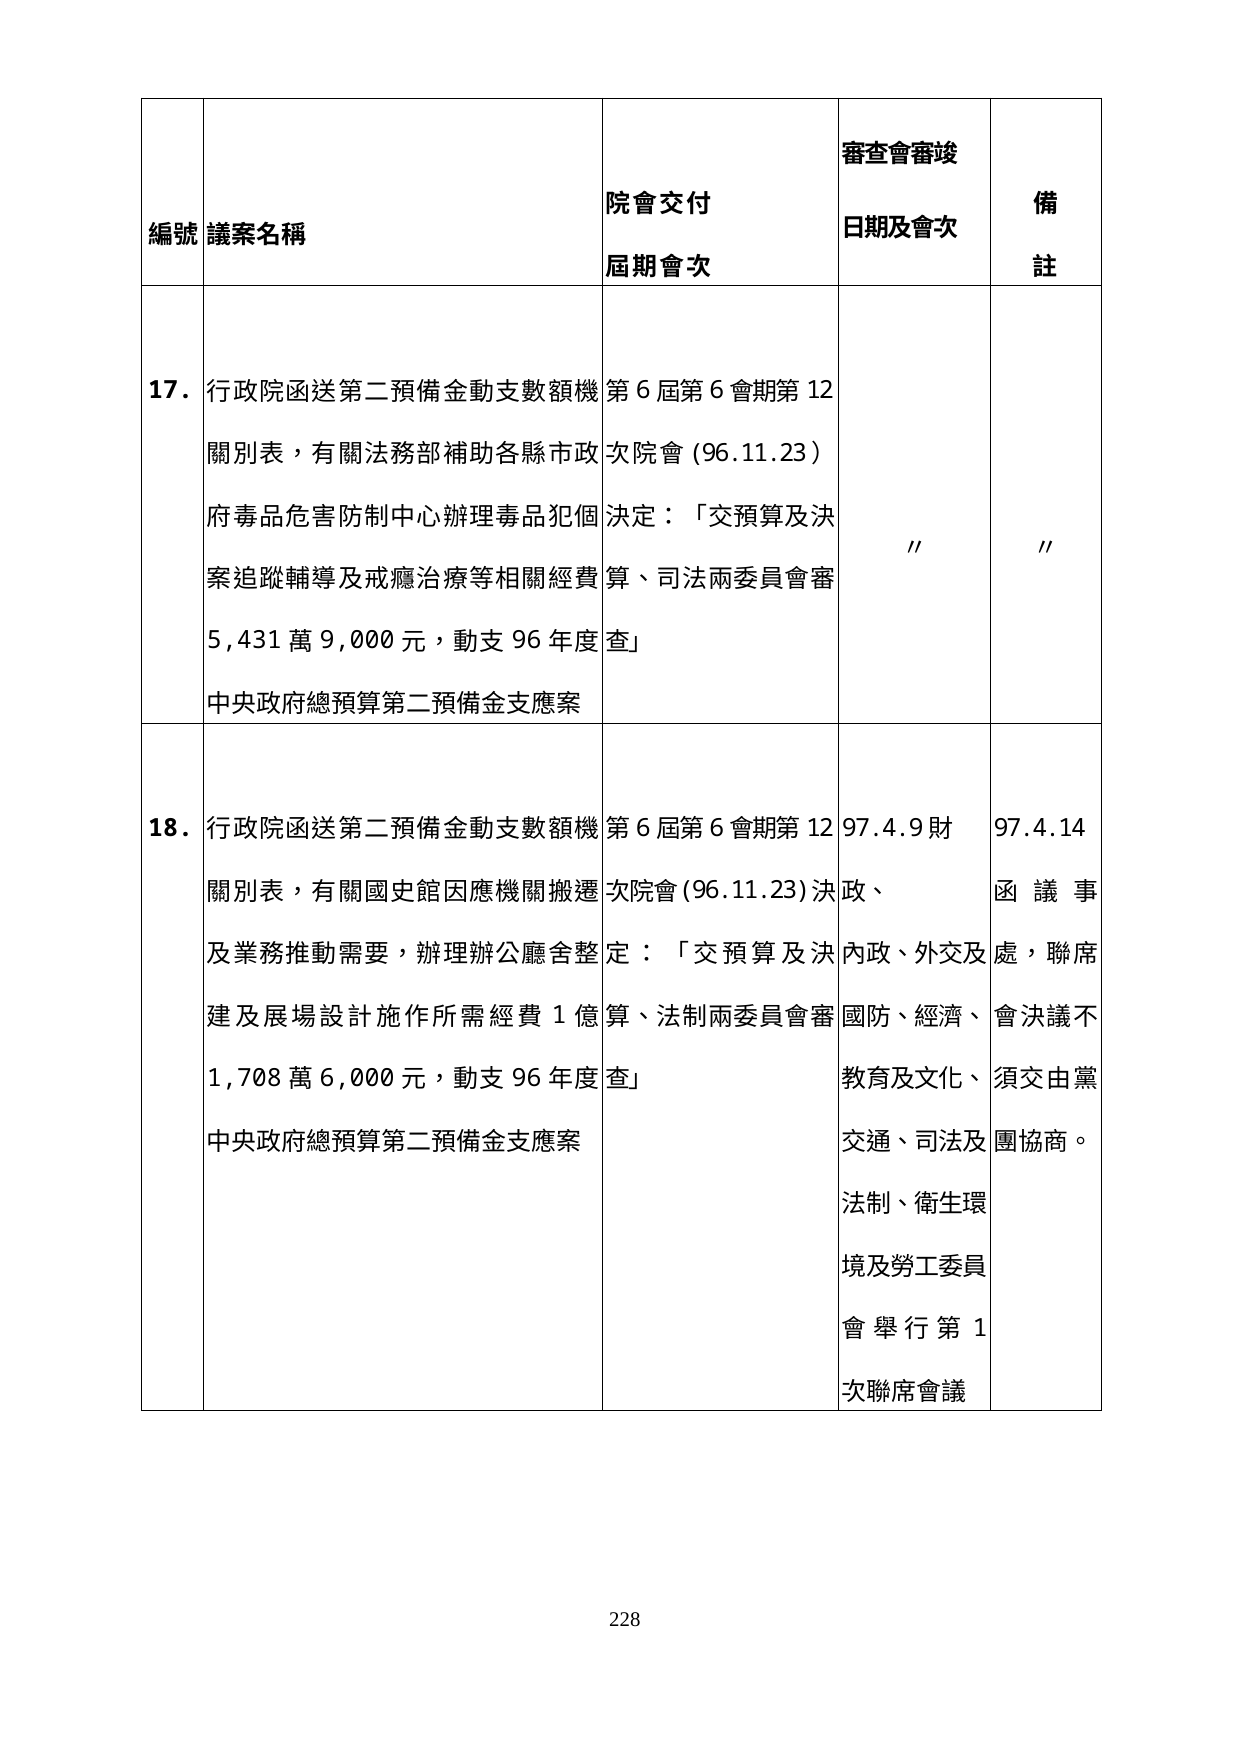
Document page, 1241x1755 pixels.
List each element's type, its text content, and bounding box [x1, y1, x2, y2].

table_cell [142, 286, 203, 722]
table_cell 〃 [839, 286, 990, 722]
table_cell 第6屆第6會期第12次院會(96.11.23)決定：「交預算及決算、法制兩委員會審查」 [603, 724, 838, 1410]
table_cell 第6屆第6會期第12次院會(96.11.23）決定：「交預算及決算、司法兩委員會審查」 [603, 286, 838, 722]
table_cell 行政院函送第二預備金動支數額機關別表，有關國史館因應機關搬遷及業務推動需要，辦理辦公廳舍整建及展場設計施作所需經費1億1,708萬6,000元，動支96年度中央政府總預算第二預備金支應案 [204, 724, 602, 1410]
table_cell 行政院函送第二預備金動支數額機關別表，有關法務部補助各縣市政府毒品危害防制中心辦理毒品犯個案追蹤輔導及戒癮治療等相關經費5,431萬9,000元，動支96年度中央政府總預算第二預備金支應案 [204, 286, 602, 722]
table_header 編號 [142, 99, 203, 285]
table_header 審查會審竣 日期及會次 [839, 99, 990, 285]
table_cell [142, 724, 203, 1410]
table_cell 97.4.14函議事處，聯席會決議不須交由黨團協商。 [991, 724, 1101, 1410]
table_header 備 註 [991, 99, 1101, 285]
table_header 院會交付 屆期會次 [603, 99, 838, 285]
table_cell 97.4.9財政、 內政、外交及國防、經濟、教育及文化、交通、司法及法制、衛生環境及勞工委員會舉行第1次聯席會議 [839, 724, 990, 1410]
table_header 議案名稱 [204, 99, 602, 285]
table_cell 〃 [991, 286, 1101, 722]
